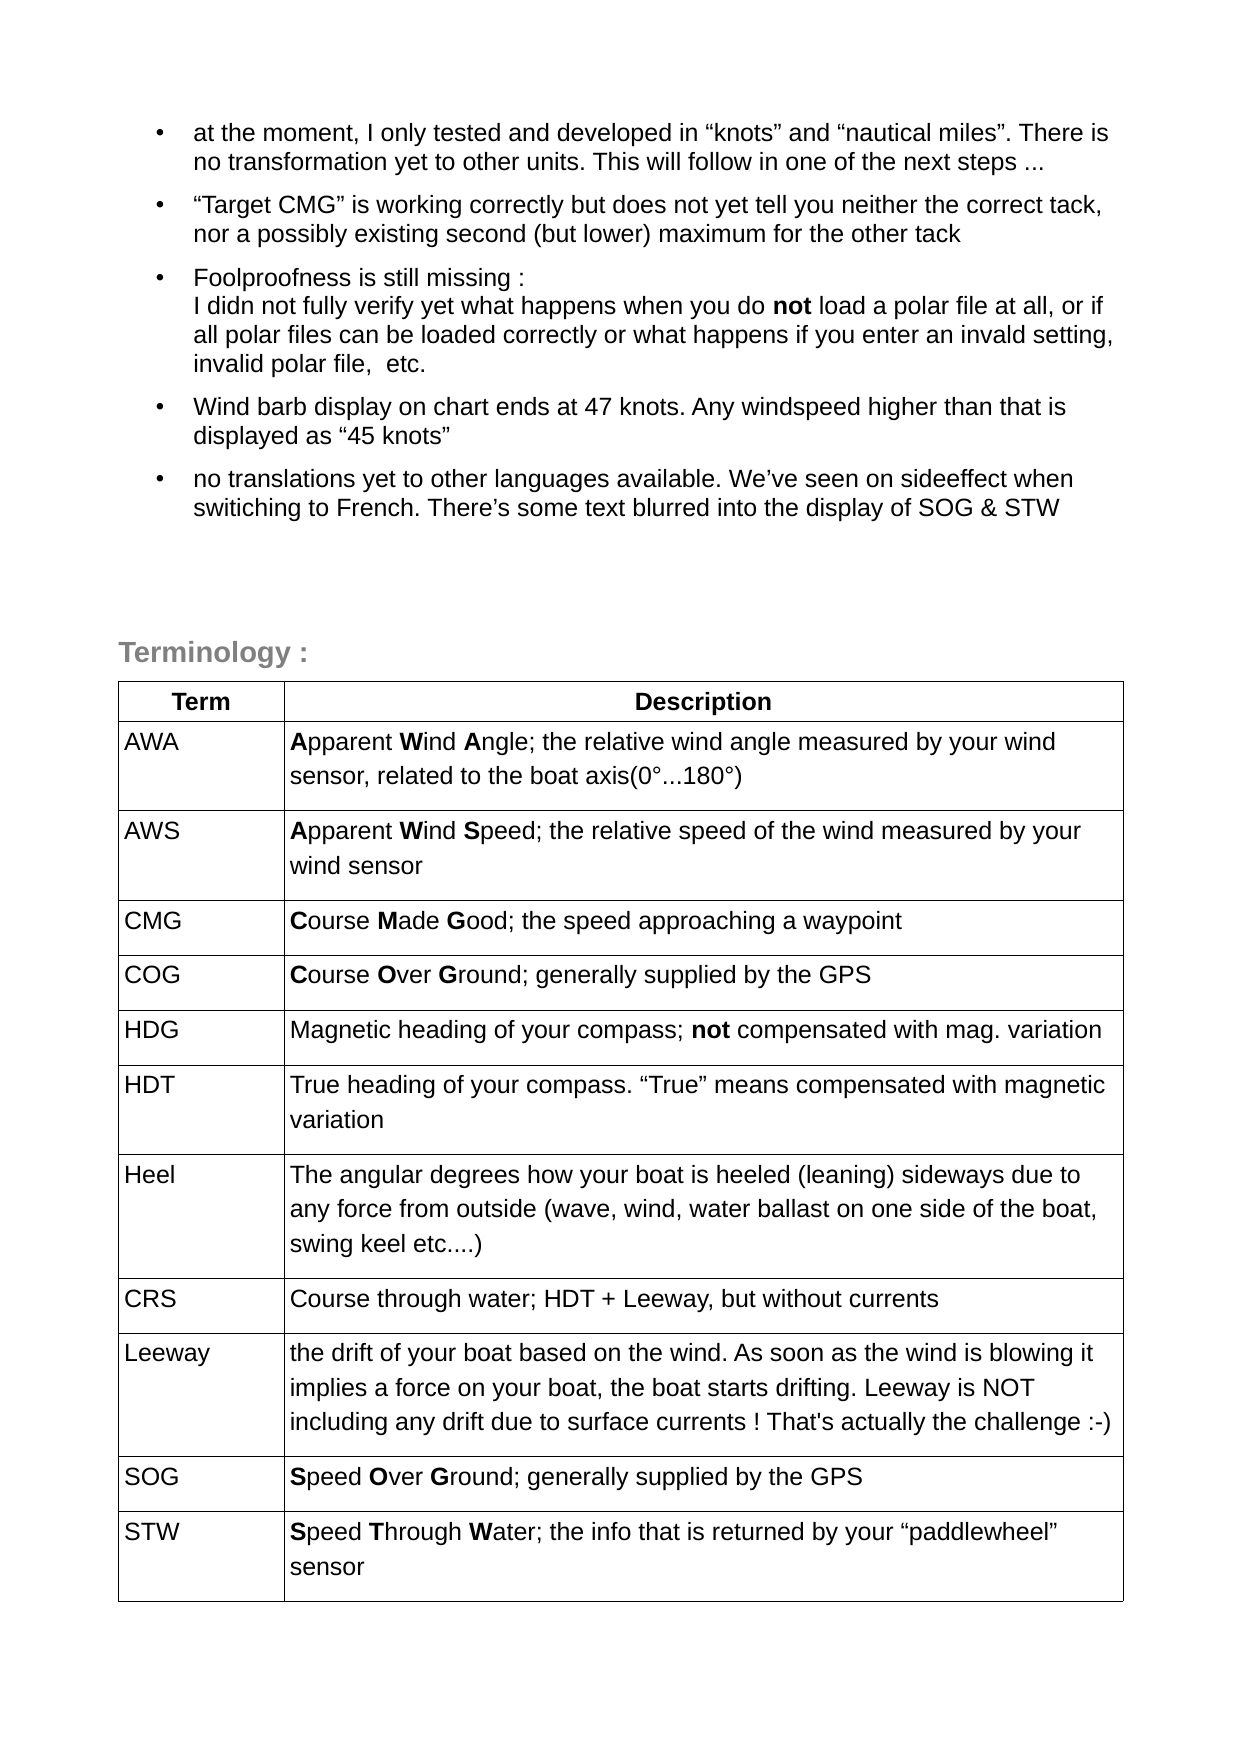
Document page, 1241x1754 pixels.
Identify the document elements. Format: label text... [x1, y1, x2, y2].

list no translations yet to other languages available. We’ve seen on sideeffect when switiching to French. There’s some text blurred into the display of SOG & STW [156, 464, 1122, 522]
list “Target CMG” is working correctly but does not yet tell you neither the correct tack, nor a possibly existing second (but lower) maximum for the other tack [156, 190, 1122, 248]
list Wind barb display on chart ends at 47 knots. Any windspeed higher than that is displayed as “45 knots” [156, 392, 1122, 450]
table_cell CMG [119, 901, 284, 955]
table_cell Speed Through Water; the info that is returned by your “paddlewheel” sensor [285, 1512, 1123, 1601]
list Foolproofness is still missing : I didn not fully verify yet what happens when you do not load a polar file at all, or if all polar files can be loaded correctly or what happens if you enter an invald setting, invalid polar file, etc. [156, 262, 1122, 378]
table_cell Course Over Ground; generally supplied by the GPS [285, 956, 1123, 1009]
table_cell Apparent Wind Speed; the relative speed of the wind measured by your wind sensor [285, 811, 1123, 900]
table_cell True heading of your compass. “True” means compensated with magnetic variation [285, 1066, 1123, 1154]
table_cell Magnetic heading of your compass; not compensated with mag. variation [285, 1011, 1123, 1064]
table_cell HDG [119, 1011, 284, 1064]
table_cell The angular degrees how your boat is heeled (leaning) sideways due to any force from outside (wave, wind, water ballast on one side of the boat, swing keel etc....) [285, 1155, 1123, 1278]
subtitle Terminology : [118, 635, 1122, 668]
table_cell Speed Over Ground; generally supplied by the GPS [285, 1457, 1123, 1511]
table_header Description [285, 682, 1123, 721]
table_cell the drift of your boat based on the wind. As soon as the wind is blowing it implies a force on your boat, the boat starts drifting. Leeway is NOT including any drift due to surface currents ! That's actually the challenge :-) [285, 1334, 1123, 1456]
table_cell COG [119, 956, 284, 1009]
table_cell AWS [119, 811, 284, 900]
table_header Term [119, 682, 284, 721]
table_cell Leeway [119, 1334, 284, 1456]
table_cell STW [119, 1512, 284, 1601]
table_cell Course Made Good; the speed approaching a waypoint [285, 901, 1123, 955]
table_cell AWA [119, 722, 284, 810]
table_cell HDT [119, 1066, 284, 1154]
table_cell Course through water; HDT + Leeway, but without currents [285, 1279, 1123, 1333]
list at the moment, I only tested and developed in “knots” and “nautical miles”. There is no transformation yet to other units. This will follow in one of the next steps ... [156, 118, 1122, 176]
table_cell Apparent Wind Angle; the relative wind angle measured by your wind sensor, related to the boat axis(0°...180°) [285, 722, 1123, 810]
table_cell CRS [119, 1279, 284, 1333]
table_cell Heel [119, 1155, 284, 1278]
table_cell SOG [119, 1457, 284, 1511]
